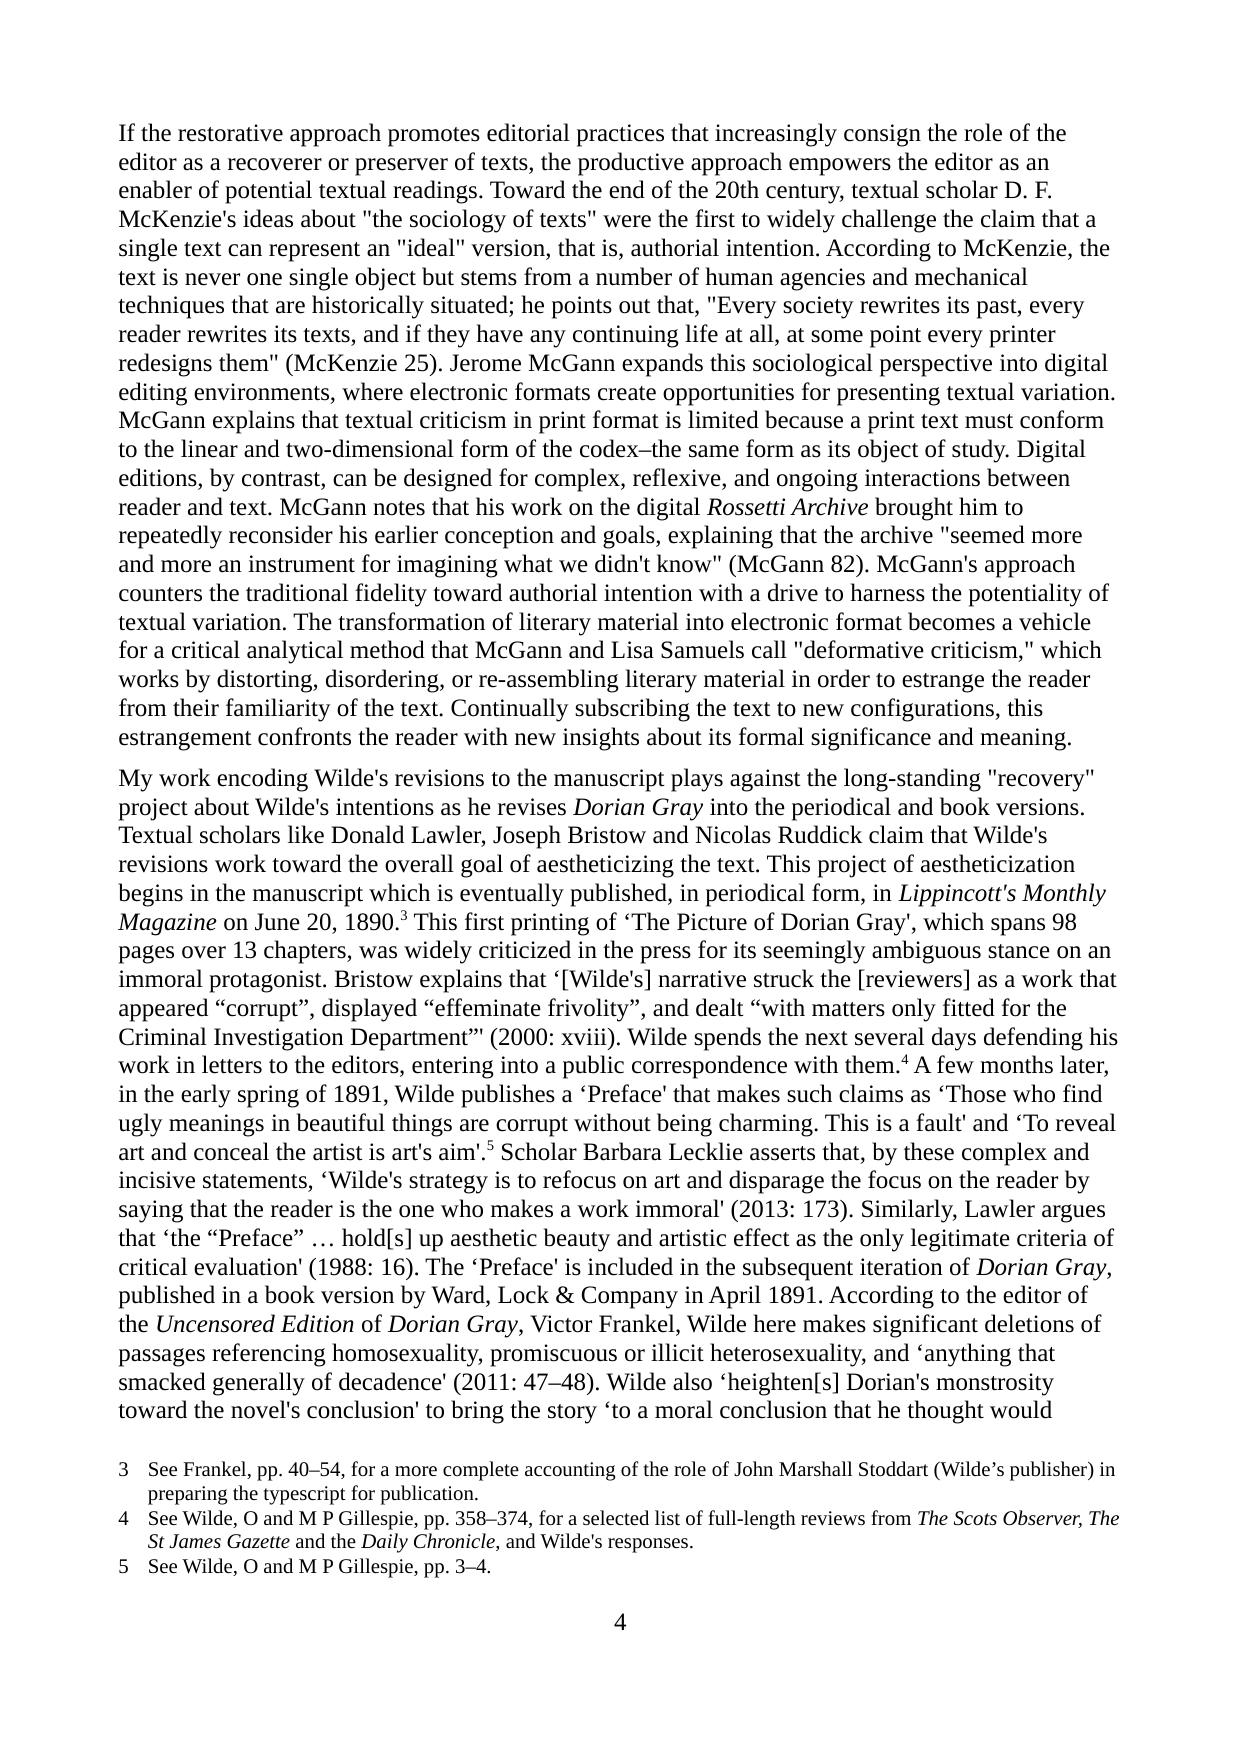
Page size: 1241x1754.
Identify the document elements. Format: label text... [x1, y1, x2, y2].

text See Frankel, pp. 40–54, for a more complete accounting of the role of John Marshall Stoddart (Wilde’s publisher) in preparing the typescript for publication. [118, 1457, 1122, 1505]
text If the restorative approach promotes editorial practices that increasingly consign the role of the editor as a recoverer or preserver of texts, the productive approach empowers the editor as an enabler of potential textual readings. Toward the end of the 20th century, textual scholar D. F. McKenzie's ideas about "the sociology of texts" were the first to widely challenge the claim that a single text can represent an "ideal" version, that is, authorial intention. According to McKenzie, the text is never one single object but stems from a number of human agencies and mechanical techniques that are historically situated; he points out that, "Every society rewrites its past, every reader rewrites its texts, and if they have any continuing life at all, at some point every printer redesigns them" (McKenzie 25). Jerome McGann expands this sociological perspective into digital editing environments, where electronic formats create opportunities for presenting textual variation. McGann explains that textual criticism in print format is limited because a print text must conform to the linear and two-dimensional form of the codex–the same form as its object of study. Digital editions, by contrast, can be designed for complex, reflexive, and ongoing interactions between reader and text. McGann notes that his work on the digital Rossetti Archive brought him to repeatedly reconsider his earlier conception and goals, explaining that the archive "seemed more and more an instrument for imagining what we didn't know" (McGann 82). McGann's approach counters the traditional fidelity toward authorial intention with a drive to harness the potentiality of textual variation. The transformation of literary material into electronic format becomes a vehicle for a critical analytical method that McGann and Lisa Samuels call "deformative criticism," which works by distorting, disordering, or re-assembling literary material in order to estrange the reader from their familiarity of the text. Continually subscribing the text to new configurations, this estrangement confronts the reader with new insights about its formal significance and meaning. [118, 118, 1122, 751]
text My work encoding Wilde's revisions to the manuscript plays against the long-standing "recovery" project about Wilde's intentions as he revises Dorian Gray into the periodical and book versions. Textual scholars like Donald Lawler, Joseph Bristow and Nicolas Ruddick claim that Wilde's revisions work toward the overall goal of aestheticizing the text. This project of aestheticization begins in the manuscript which is eventually published, in periodical form, in Lippincott's Monthly Magazine on June 20, 1890. This first printing of ‘The Picture of Dorian Gray', which spans 98 pages over 13 chapters, was widely criticized in the press for its seemingly ambiguous stance on an immoral protagonist. Bristow explains that ‘[Wilde's] narrative struck the [reviewers] as a work that appeared “corrupt”, displayed “effeminate frivolity”, and dealt “with matters only fitted for the Criminal Investigation Department”' (2000: xviii). Wilde spends the next several days defending his work in letters to the editors, entering into a public correspondence with them. A few months later, in the early spring of 1891, Wilde publishes a ‘Preface' that makes such claims as ‘Those who find ugly meanings in beautiful things are corrupt without being charming. This is a fault' and ‘To reveal art and conceal the artist is art's aim'. Scholar Barbara Lecklie asserts that, by these complex and incisive statements, ‘Wilde's strategy is to refocus on art and disparage the focus on the reader by saying that the reader is the one who makes a work immoral' (2013: 173). Similarly, Lawler argues that ‘the “Preface” … hold[s] up aesthetic beauty and artistic effect as the only legitimate criteria of critical evaluation' (1988: 16). The ‘Preface' is included in the subsequent iteration of Dorian Gray, published in a book version by Ward, Lock & Company in April 1891. According to the editor of the Uncensored Edition of Dorian Gray, Victor Frankel, Wilde here makes significant deletions of passages referencing homosexuality, promiscuous or illicit heterosexuality, and ‘anything that smacked generally of decadence' (2011: 47–48). Wilde also ‘heighten[s] Dorian's monstrosity toward the novel's conclusion' to bring the story ‘to a moral conclusion that he thought would [118, 763, 1122, 1424]
text See Wilde, O and M P Gillespie, pp. 358–374, for a selected list of full-length reviews from The Scots Observer, The St James Gazette and the Daily Chronicle, and Wilde's responses. [118, 1505, 1122, 1553]
text See Wilde, O and M P Gillespie, pp. 3–4. [118, 1553, 1122, 1578]
